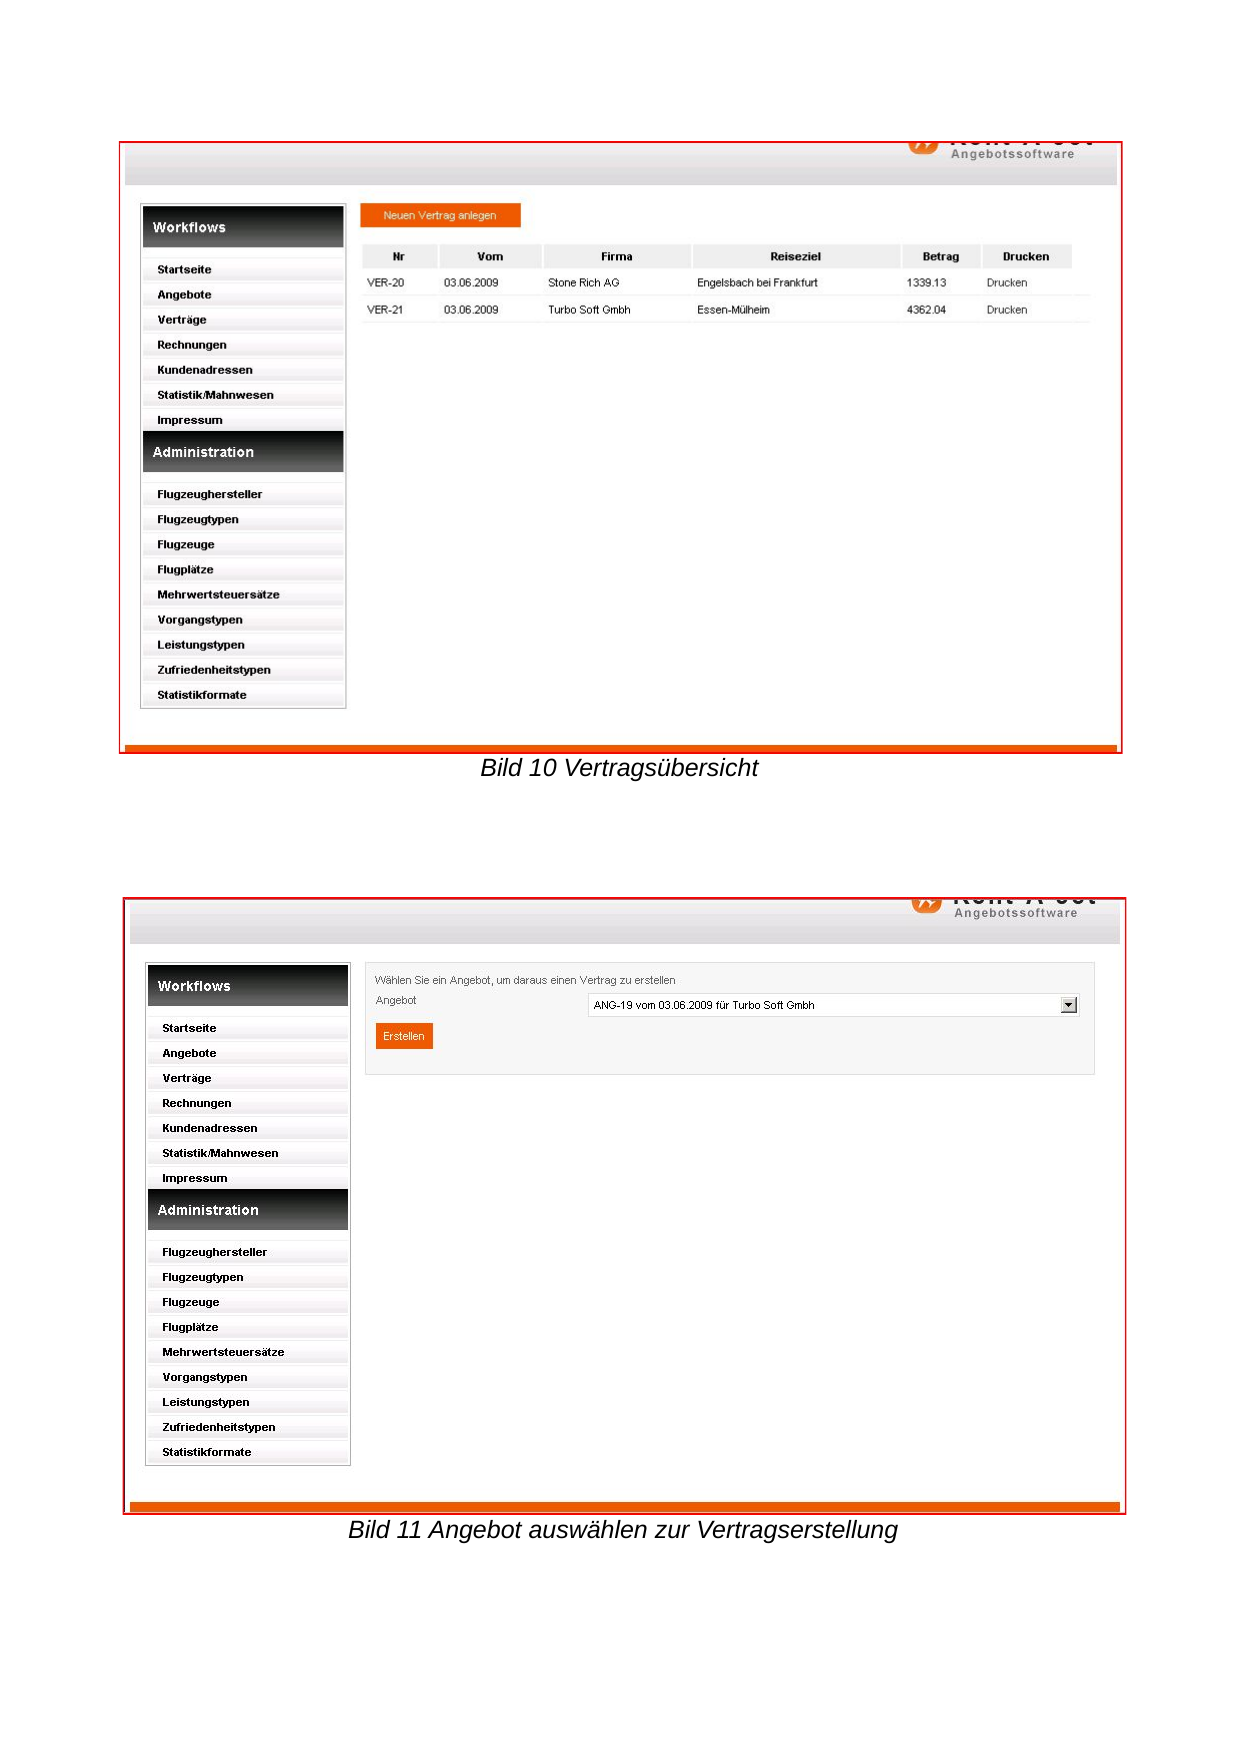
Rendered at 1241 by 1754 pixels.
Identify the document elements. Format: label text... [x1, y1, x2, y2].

text Bild 11 Angebot auswählen zur Vertragserstellung [122, 1515, 1126, 1543]
picture [122, 897, 1127, 1515]
picture [118, 141, 1123, 754]
text Bild 10 Vertragsübersicht [118, 754, 1122, 782]
